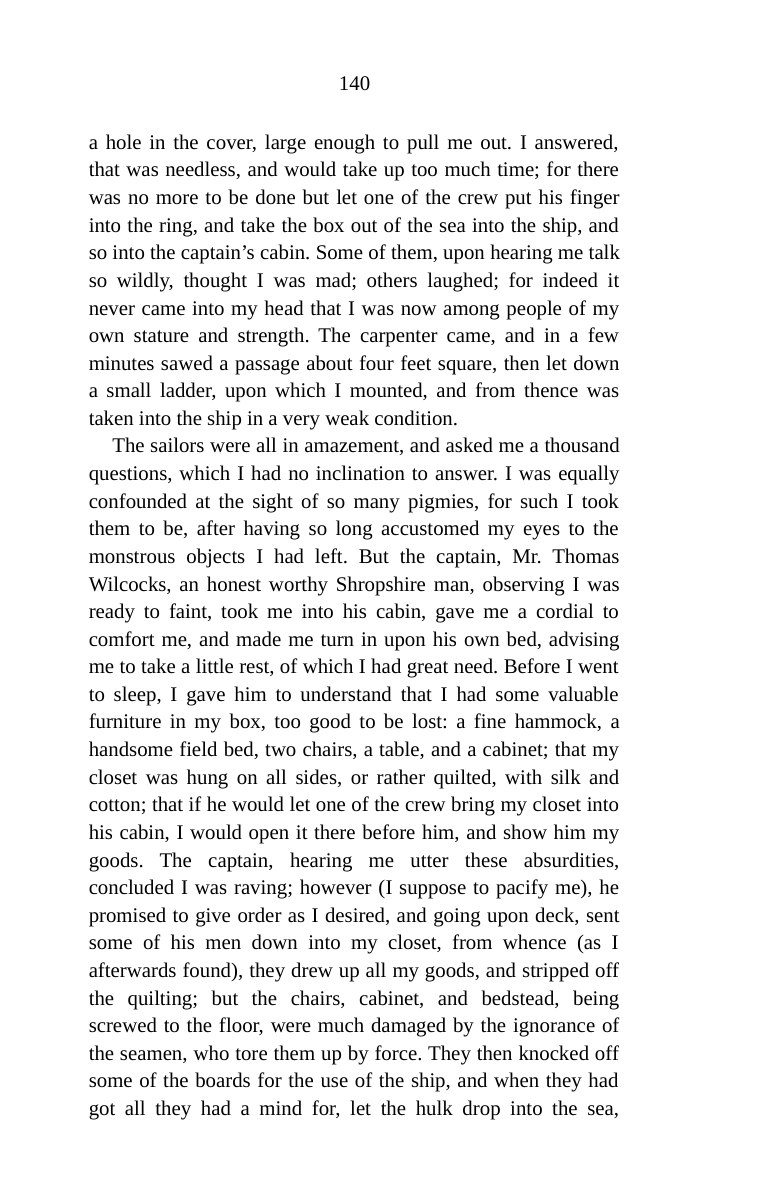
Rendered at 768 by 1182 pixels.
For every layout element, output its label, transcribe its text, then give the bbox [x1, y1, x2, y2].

text The sailors were all in amazement, and asked me a thousand questions, which I had no inclination to answer. I was equally confounded at the sight of so many pigmies, for such I took them to be, after having so long accustomed my eyes to the monstrous objects I had left. But the captain, Mr. Thomas Wilcocks, an honest worthy Shropshire man, observing I was ready to faint, took me into his cabin, gave me a cordial to comfort me, and made me turn in upon his own bed, advising me to take a little rest, of which I had great need. Before I went to sleep, I gave him to understand that I had some valuable furniture in my box, too good to be lost: a fine hammock, a handsome field bed, two chairs, a table, and a cabinet; that my closet was hung on all sides, or rather quilted, with silk and cotton; that if he would let one of the crew bring my closet into his cabin, I would open it there before him, and show him my goods. The captain, hearing me utter these absurdities, concluded I was raving; however (I suppose to pacify me), he promised to give order as I desired, and going upon deck, sent some of his men down into my closet, from whence (as I afterwards found), they drew up all my goods, and stripped off the quilting; but the chairs, cabinet, and bedstead, being screwed to the floor, were much damaged by the ignorance of the seamen, who tore them up by force. They then knocked off some of the boards for the use of the ship, and when they had got all they had a mind for, let the hulk drop into the sea, [88, 433, 620, 1120]
text a hole in the cover, large enough to pull me out. I answered, that was needless, and would take up too much time; for there was no more to be done but let one of the crew put his finger into the ring, and take the box out of the sea into the ship, and so into the captain’s cabin. Some of them, upon hearing me talk so wildly, thought I was mad; others laughed; for indeed it never came into my head that I was now among people of my own stature and strength. The carpenter came, and in a few minutes sawed a passage about four feet square, then let down a small ladder, upon which I mounted, and from thence was taken into the ship in a very weak condition. [88, 130, 620, 430]
